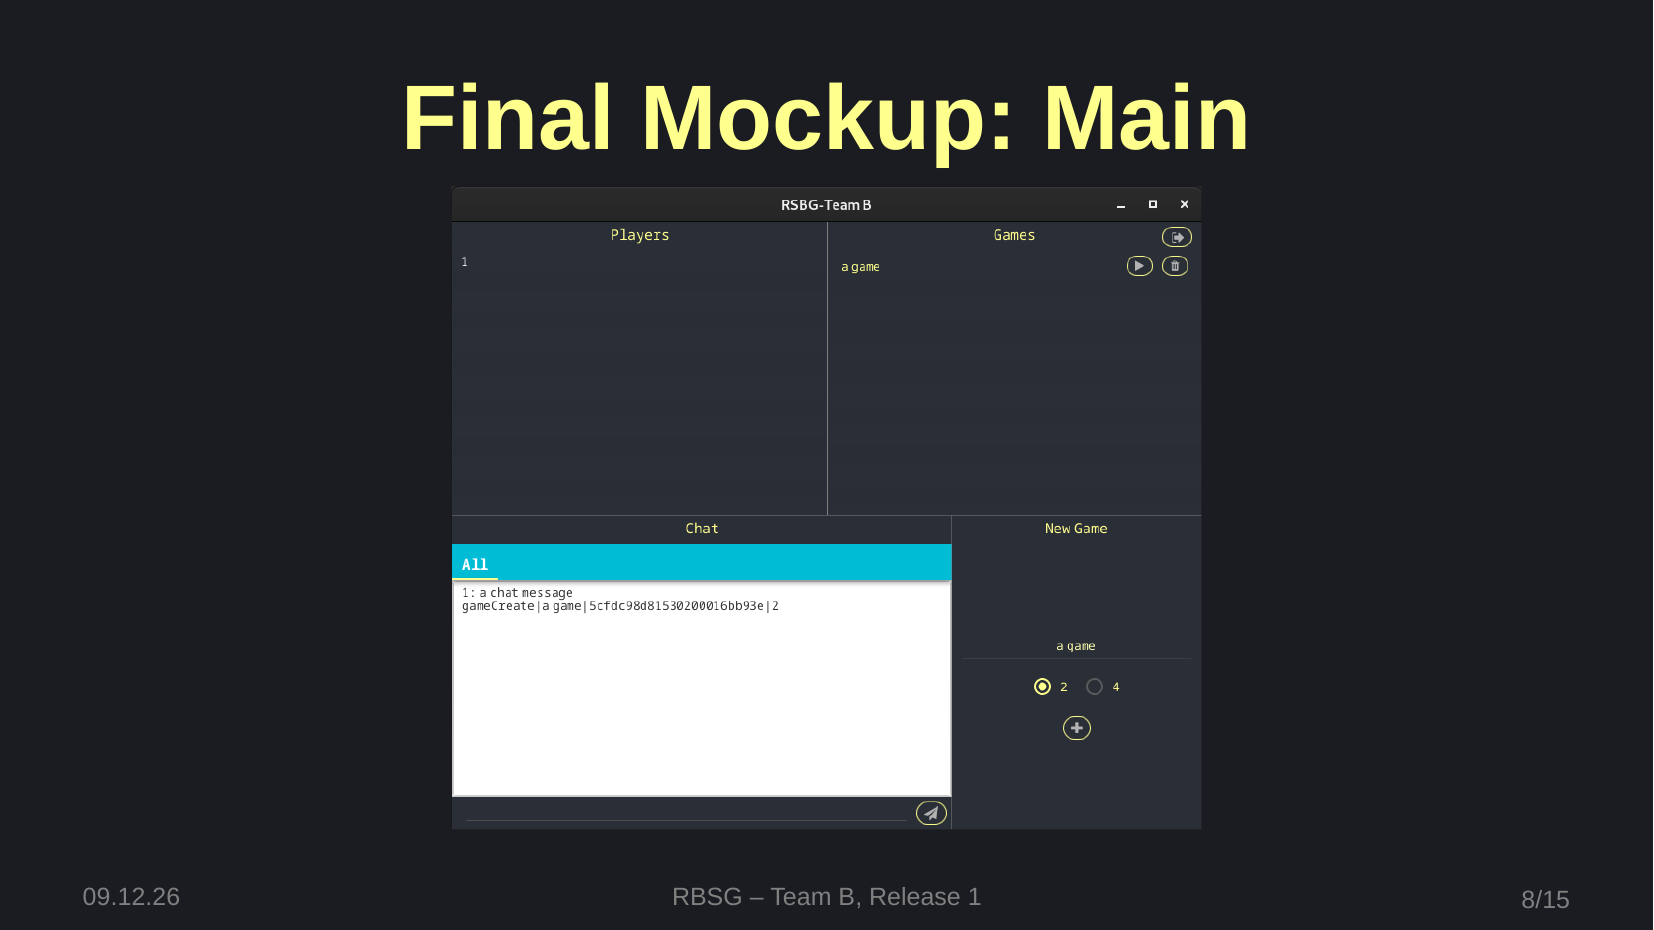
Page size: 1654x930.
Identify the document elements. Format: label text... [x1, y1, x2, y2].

picture [451, 186, 1202, 830]
title Final Mockup: Main [82, 39, 1571, 196]
